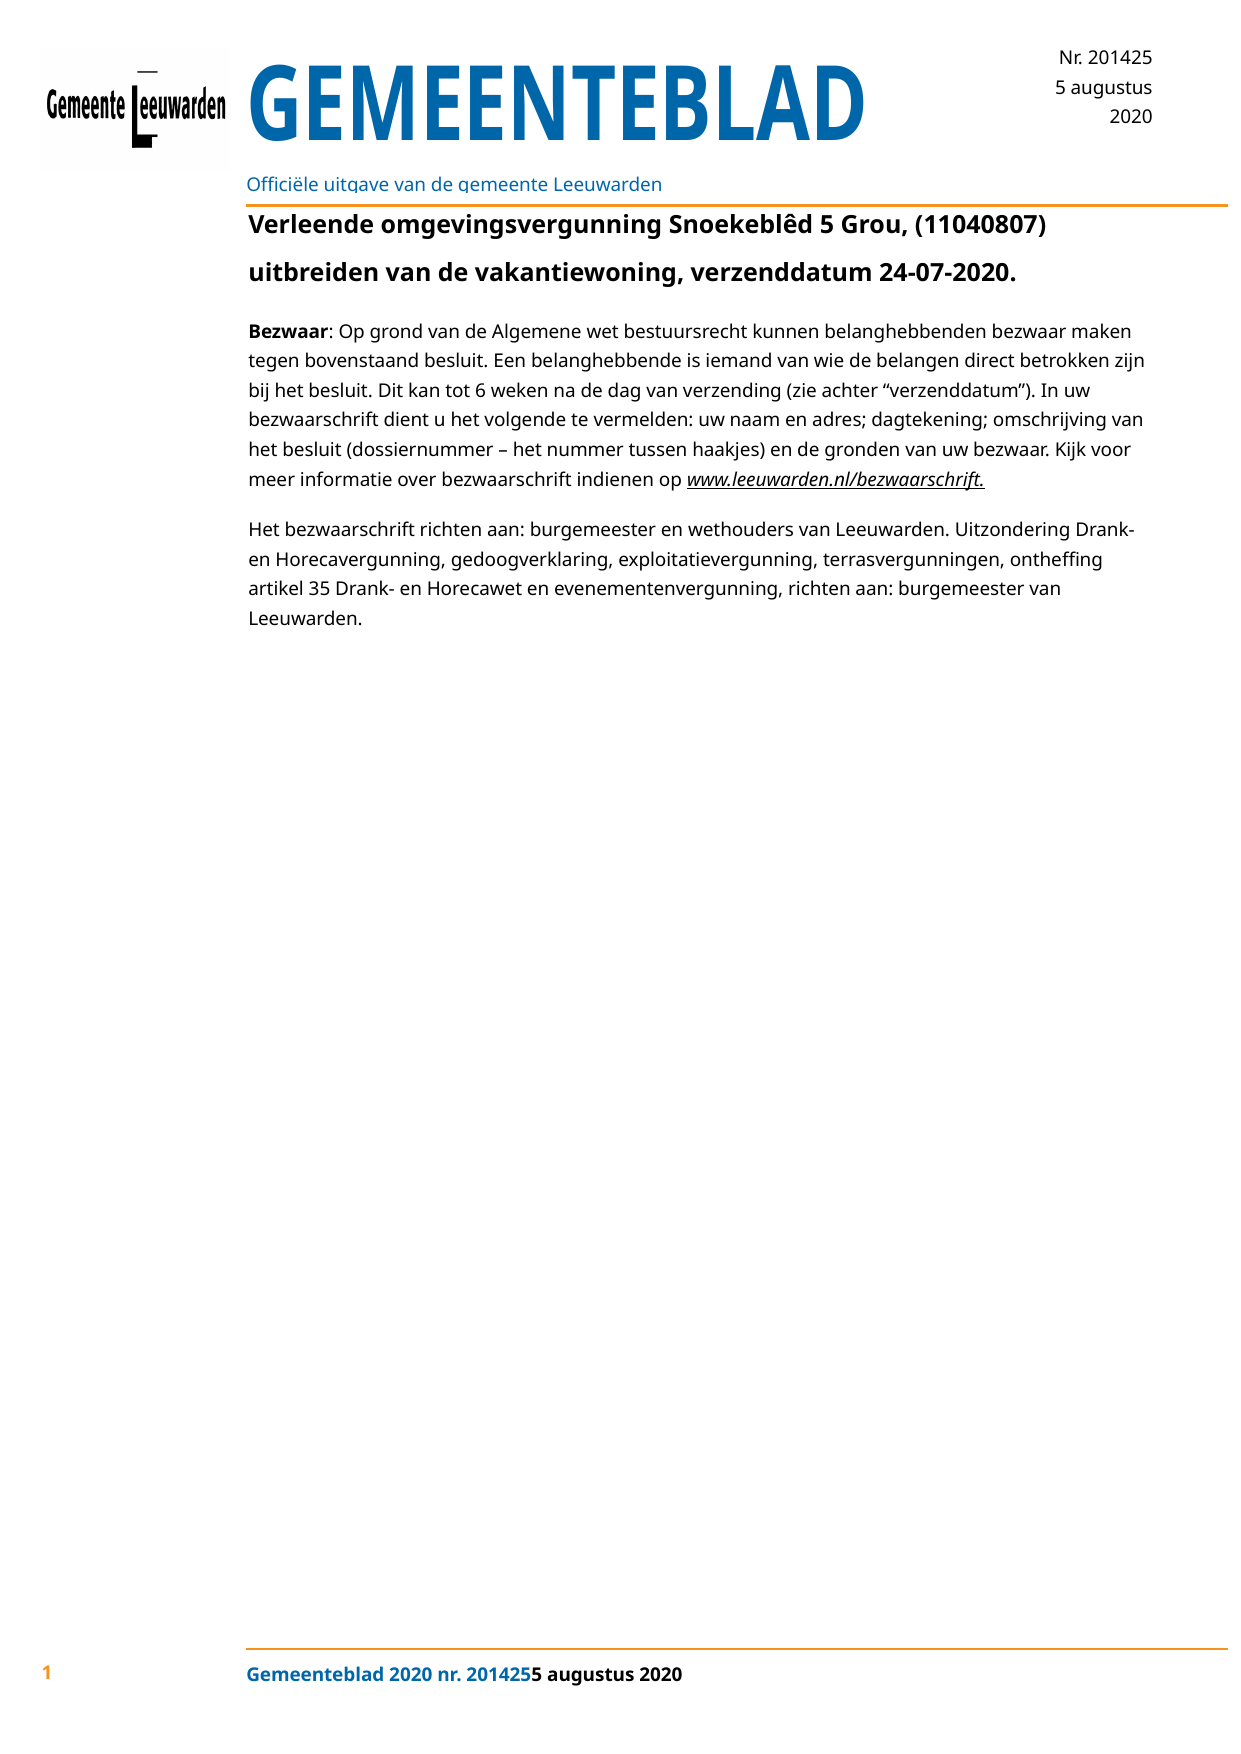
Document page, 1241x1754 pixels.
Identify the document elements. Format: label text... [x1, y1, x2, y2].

text Bezwaar: Op grond van de Algemene wet bestuursrecht kunnen belanghebbenden bezwaar maken tegen bovenstaand besluit. Een belanghebbende is iemand van wie de belangen direct betrokken zijn bij het besluit. Dit kan tot 6 weken na de dag van verzending (zie achter “verzenddatum”). In uw bezwaarschrift dient u het volgende te vermelden: uw naam en adres; dagtekening; omschrijving van het besluit (dossiernummer – het nummer tussen haakjes) en de gronden van uw bezwaar. Kijk voor meer informatie over bezwaarschrift indienen op www.leeuwarden.nl/bezwaarschrift. [248, 318, 1152, 492]
text Verleende omgevingsvergunning Snoekeblêd 5 Grou, (11040807) uitbreiden van de vakantiewoning, verzenddatum 24-07-2020. [248, 207, 1152, 288]
picture [41, 47, 231, 172]
text Het bezwaarschrift richten aan: burgemeester en wethouders van Leeuwarden. Uitzondering Drank- en Horecavergunning, gedoogverklaring, exploitatievergunning, terrasvergunningen, ontheffing artikel 35 Drank- en Horecawet en evenementenvergunning, richten aan: burgemeester van Leeuwarden. [248, 516, 1152, 631]
